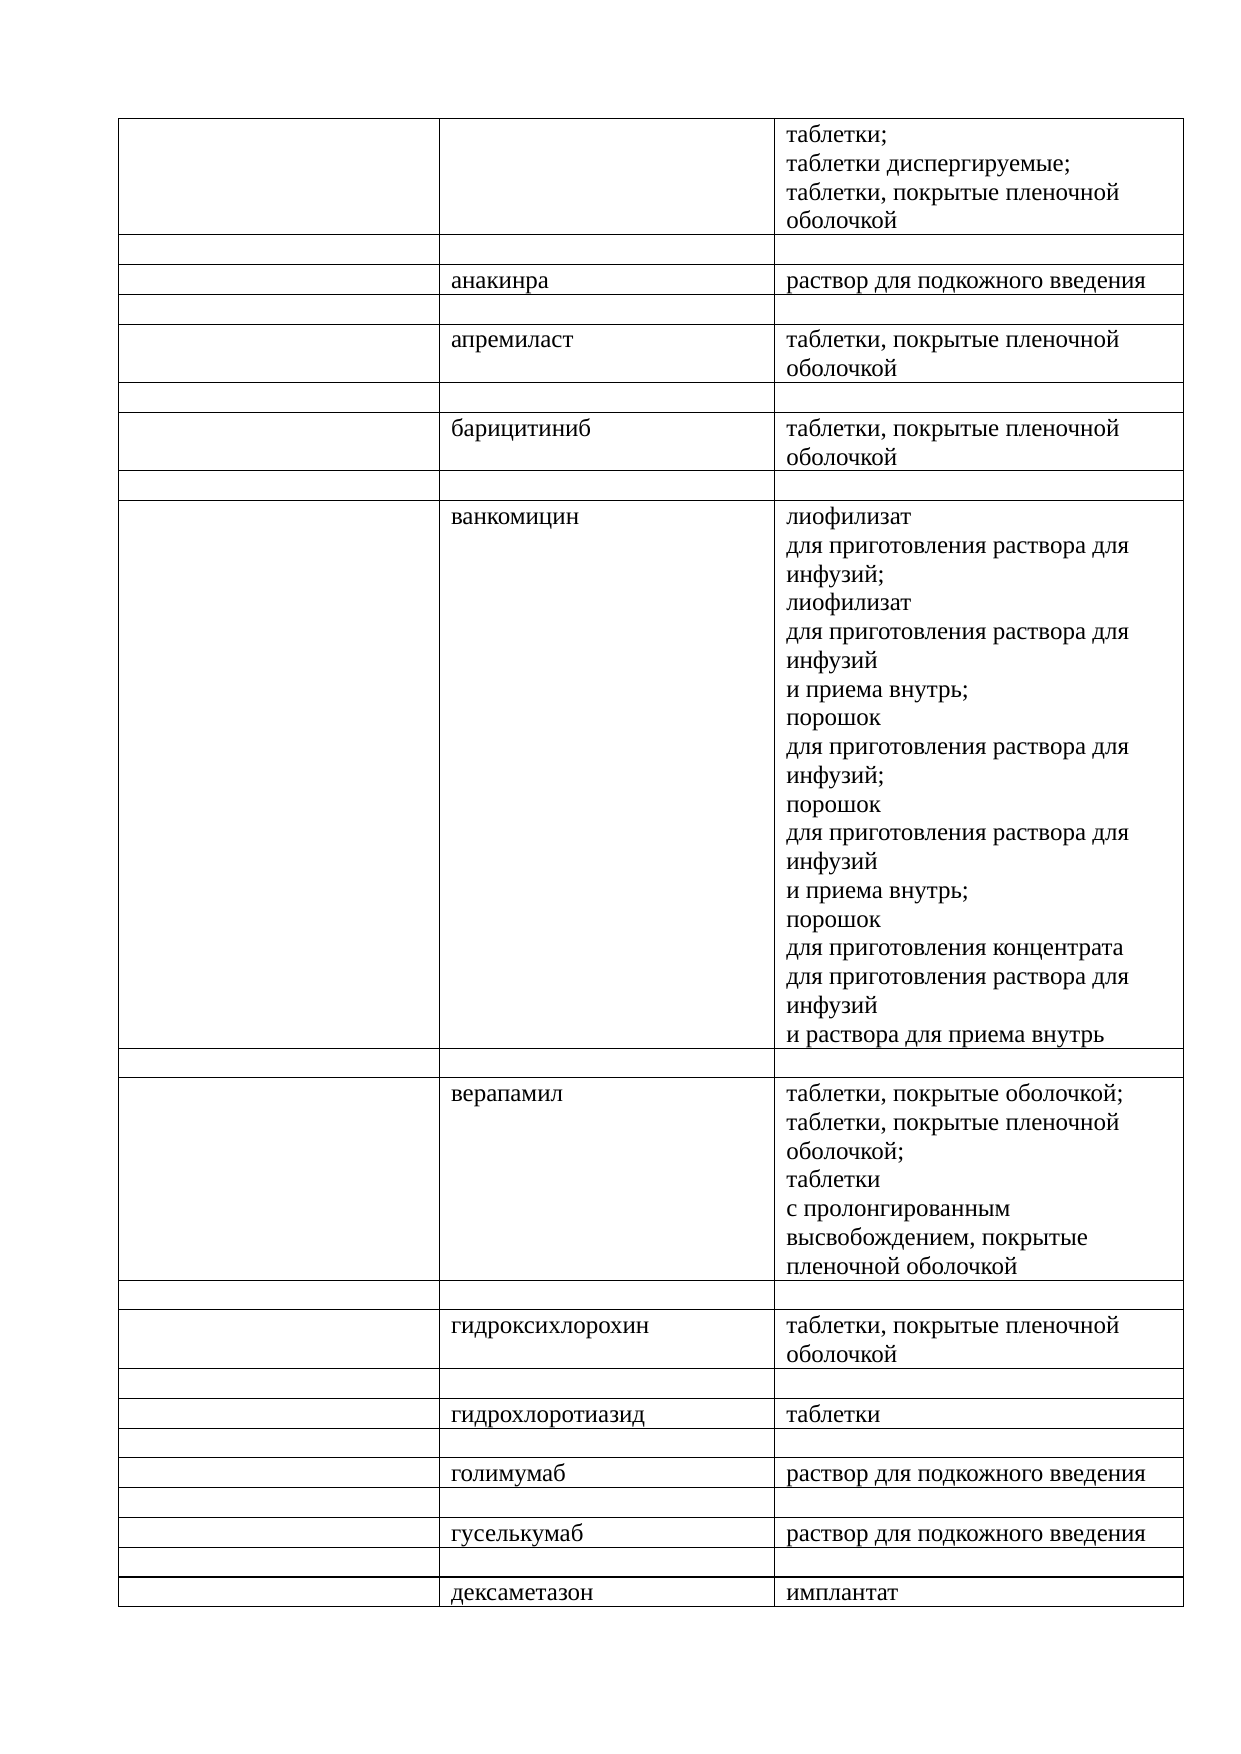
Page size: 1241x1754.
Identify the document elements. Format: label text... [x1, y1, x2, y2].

table_cell [119, 1281, 439, 1309]
table_cell гидрохлоротиазид [440, 1399, 774, 1427]
table_cell ванкомицин [440, 501, 774, 1047]
table_cell [440, 1488, 774, 1517]
table_cell анакинра [440, 265, 774, 294]
table_cell гуселькумаб [440, 1518, 774, 1547]
table_cell [775, 1429, 1183, 1457]
table_cell [119, 1399, 439, 1427]
table_cell [119, 1578, 439, 1606]
table_cell [119, 1518, 439, 1547]
table_cell [440, 1429, 774, 1457]
table_cell [119, 235, 439, 264]
table_cell [119, 471, 439, 500]
table_cell [119, 1458, 439, 1487]
table_cell [119, 265, 439, 294]
table_cell [119, 1049, 439, 1077]
table_cell [775, 235, 1183, 264]
table_cell лиофилизат для приготовления раствора для инфузий; лиофилизат для приготовления раствора для инфузий и приема внутрь; порошок для приготовления раствора для инфузий; порошок для приготовления раствора для инфузий и приема внутрь; порошок для приготовления концентрата для приготовления раствора для инфузий и раствора для приема внутрь [775, 501, 1183, 1047]
table_cell [440, 383, 774, 412]
table_cell [775, 383, 1183, 412]
table_cell таблетки, покрытые пленочной оболочкой [775, 325, 1183, 382]
table_cell [119, 1369, 439, 1398]
table_cell [440, 295, 774, 323]
table_cell таблетки; таблетки диспергируемые; таблетки, покрытые пленочной оболочкой [775, 119, 1183, 234]
table_cell таблетки [775, 1399, 1183, 1427]
table_cell гидроксихлорохин [440, 1310, 774, 1368]
table_cell [440, 1281, 774, 1309]
table_cell таблетки, покрытые оболочкой; таблетки, покрытые пленочной оболочкой; таблетки с пролонгированным высвобождением, покрытые пленочной оболочкой [775, 1078, 1183, 1279]
table_cell имплантат [775, 1578, 1183, 1606]
table_cell [119, 295, 439, 323]
table_cell [119, 1429, 439, 1457]
table_cell апремиласт [440, 325, 774, 382]
table_cell голимумаб [440, 1458, 774, 1487]
table_cell [775, 1049, 1183, 1077]
table_cell [119, 119, 439, 234]
table_cell [119, 413, 439, 470]
table_cell [440, 235, 774, 264]
table_cell раствор для подкожного введения [775, 265, 1183, 294]
table_cell [775, 1488, 1183, 1517]
table_cell [119, 383, 439, 412]
table_cell таблетки, покрытые пленочной оболочкой [775, 1310, 1183, 1368]
table_cell [775, 471, 1183, 500]
table_cell [440, 471, 774, 500]
table_cell [775, 295, 1183, 323]
table_cell [440, 1369, 774, 1398]
table_cell раствор для подкожного введения [775, 1518, 1183, 1547]
table_cell [119, 1310, 439, 1368]
table_cell [119, 1488, 439, 1517]
table_cell дексаметазон [440, 1578, 774, 1606]
table_cell барицитиниб [440, 413, 774, 470]
table_cell [119, 325, 439, 382]
table_cell [440, 1548, 774, 1576]
table_cell [119, 501, 439, 1047]
table_cell [775, 1369, 1183, 1398]
table_cell таблетки, покрытые пленочной оболочкой [775, 413, 1183, 470]
table_cell раствор для подкожного введения [775, 1458, 1183, 1487]
table_cell [440, 119, 774, 234]
table_cell [119, 1548, 439, 1576]
table_cell [119, 1078, 439, 1279]
table_cell верапамил [440, 1078, 774, 1279]
table_cell [775, 1548, 1183, 1576]
table_cell [775, 1281, 1183, 1309]
table_cell [440, 1049, 774, 1077]
